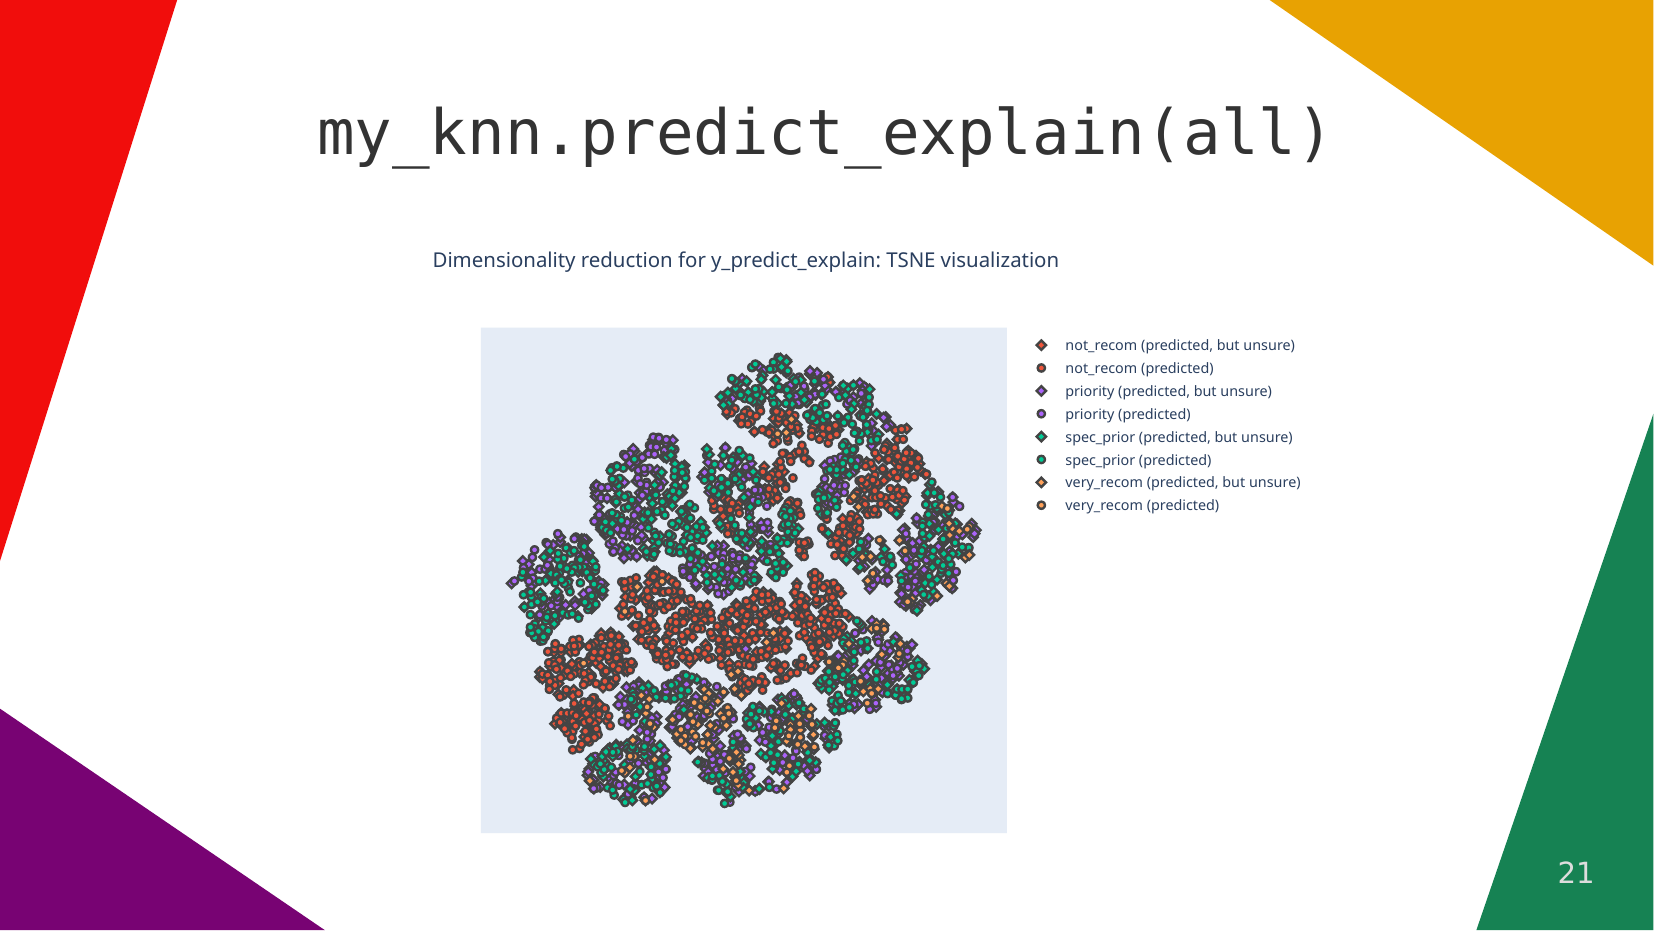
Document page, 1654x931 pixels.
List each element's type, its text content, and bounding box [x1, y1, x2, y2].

picture [383, 206, 1348, 931]
title my_knn.predict_explain(all) [118, 59, 1536, 207]
